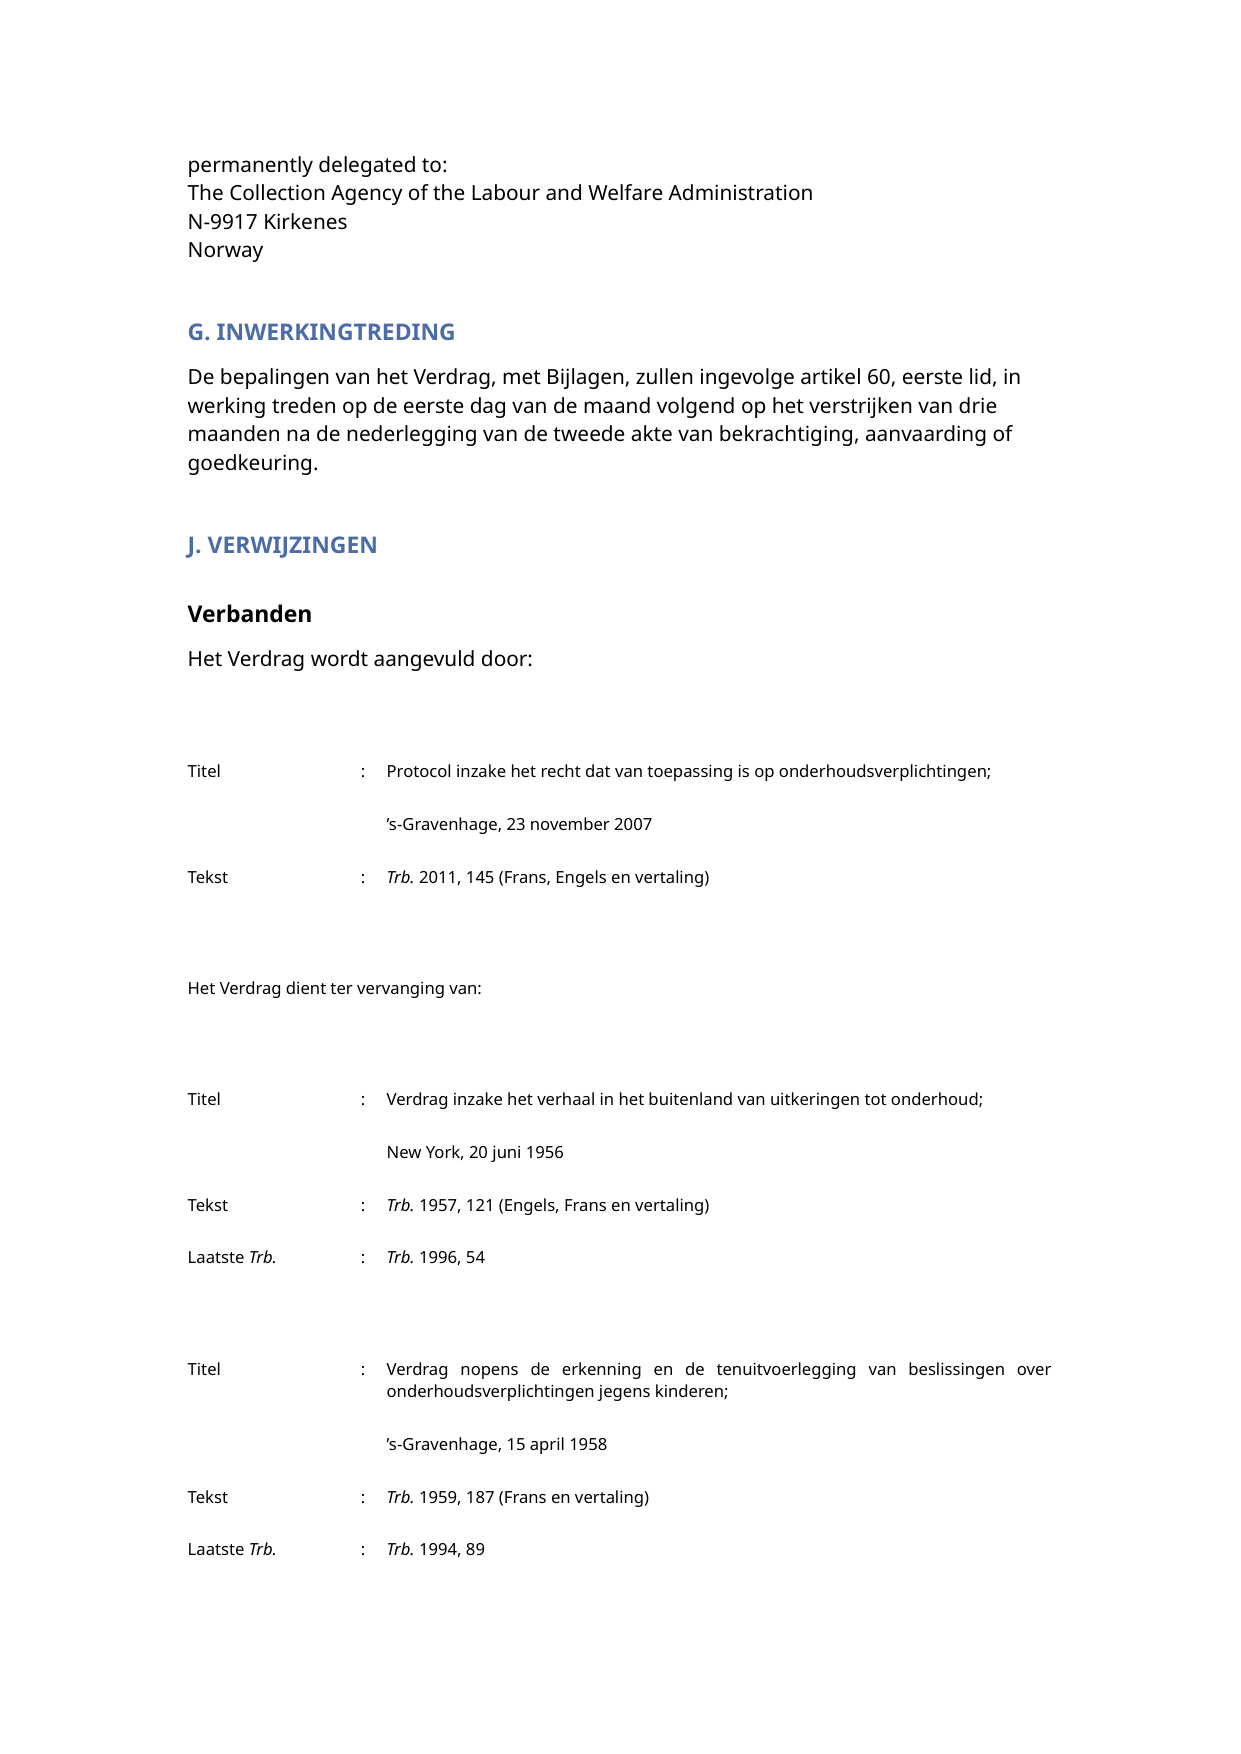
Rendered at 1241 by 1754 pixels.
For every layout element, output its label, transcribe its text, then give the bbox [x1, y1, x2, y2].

table_cell [188, 1299, 361, 1357]
table_cell : [361, 1538, 386, 1591]
table_cell Laatste Trb. [188, 1538, 361, 1591]
table_cell Verdrag nopens de erkenning en de tenuitvoerlegging van beslissingen over onderhoudsverplichtingen jegens kinderen; ’s-Gravenhage, 15 april 1958 [386, 1357, 1053, 1485]
subtitle G. INWERKINGTREDING [187, 316, 1053, 347]
table_header : [361, 760, 386, 866]
table_cell : [361, 1193, 386, 1246]
subtitle J. VERWIJZINGEN [187, 529, 1053, 560]
text The Collection Agency of the Labour and Welfare Administration [187, 178, 1053, 207]
subtitle Verbanden [187, 597, 1053, 629]
table_cell Titel [188, 1357, 361, 1485]
table_cell : [361, 1357, 386, 1485]
text N-9917 Kirkenes [187, 207, 1053, 235]
table_cell Trb. 1994, 89 [386, 1538, 1053, 1591]
table_cell Trb. 1959, 187 (Frans en vertaling) [386, 1485, 1053, 1538]
table_cell [386, 1299, 1053, 1357]
table_cell Verdrag inzake het verhaal in het buitenland van uitkeringen tot onderhoud; New York, 20 juni 1956 [386, 1088, 1053, 1193]
table_cell : [361, 1485, 386, 1538]
text Het Verdrag wordt aangevuld door: [187, 644, 1053, 672]
table_cell [188, 918, 361, 977]
table_cell Trb. 1996, 54 [386, 1246, 1053, 1299]
table_cell Tekst [188, 866, 361, 918]
table_cell [386, 918, 1053, 977]
table_cell Laatste Trb. [188, 1246, 361, 1299]
table_cell Het Verdrag dient ter vervanging van: [188, 977, 1053, 1029]
table_cell Trb. 2011, 145 (Frans, Engels en vertaling) [386, 866, 1053, 918]
table_cell : [361, 1246, 386, 1299]
table_cell : [361, 866, 386, 918]
table_cell [188, 1029, 1053, 1088]
table_cell [361, 918, 386, 977]
table_cell Titel [188, 1088, 361, 1193]
table_cell [361, 1299, 386, 1357]
text permanently delegated to: [187, 150, 1053, 178]
table_cell : [361, 1088, 386, 1193]
text Norway [187, 235, 1053, 264]
text De bepalingen van het Verdrag, met Bijlagen, zullen ingevolge artikel 60, eerste lid, in werking treden op de eerste dag van de maand volgend op het verstrijken van drie maanden na de nederlegging van de tweede akte van bekrachtiging, aanvaarding of goedkeuring. [187, 362, 1053, 476]
table_header Protocol inzake het recht dat van toepassing is op onderhoudsverplichtingen; ’s-Gravenhage, 23 november 2007 [386, 760, 1053, 866]
table_header Titel [188, 760, 361, 866]
table_cell Tekst [188, 1193, 361, 1246]
table_cell Tekst [188, 1485, 361, 1538]
table_cell Trb. 1957, 121 (Engels, Frans en vertaling) [386, 1193, 1053, 1246]
